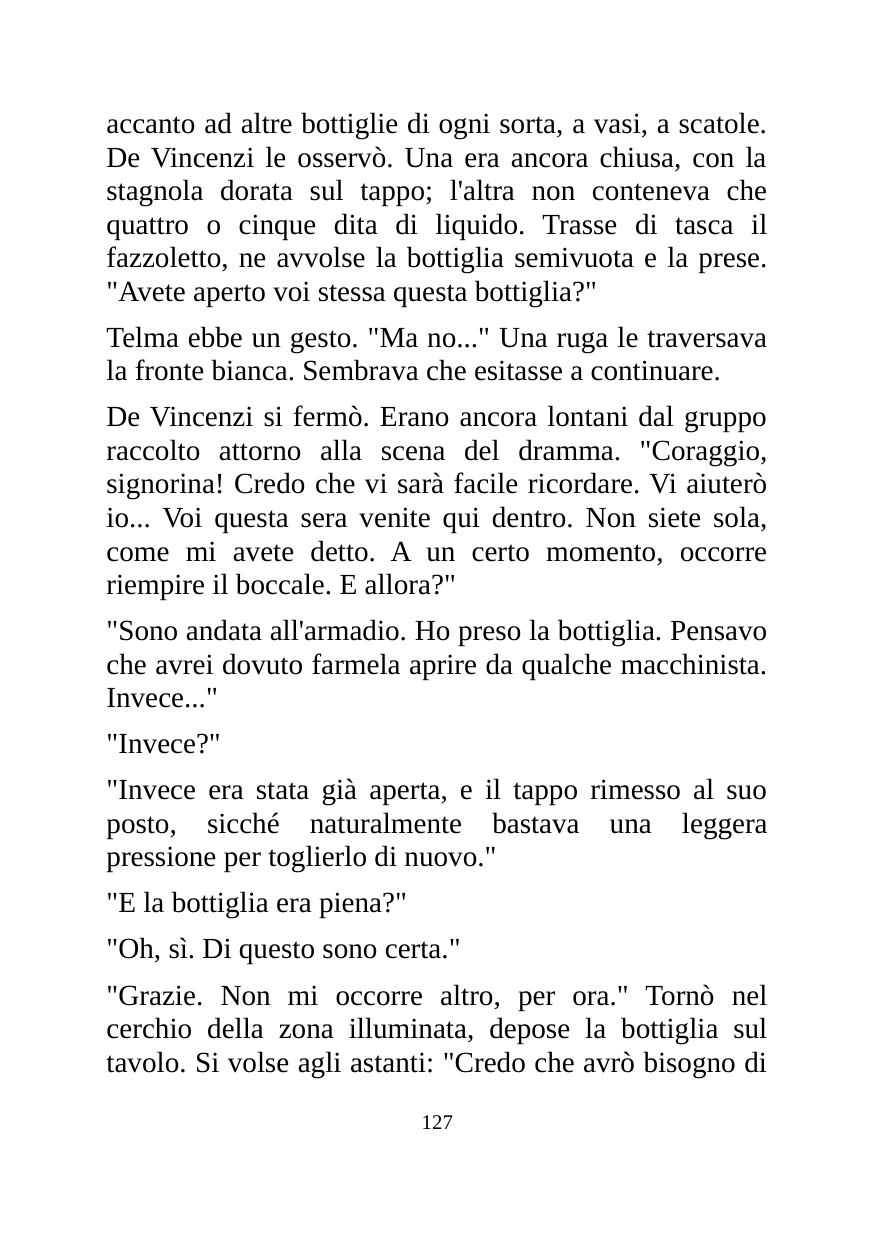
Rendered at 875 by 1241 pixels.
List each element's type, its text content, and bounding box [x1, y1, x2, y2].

text "Sono andata all'armadio. Ho preso la bottiglia. Pensavo che avrei dovuto farmela aprire da qualche macchinista. Invece..." [106, 613, 768, 714]
text "E la bottiglia era piena?" [106, 886, 768, 919]
text "Grazie. Non mi occorre altro, per ora." Tornò nel cerchio della zona illuminata, depose la bottiglia sul tavolo. Si volse agli astanti: "Credo che avrò bisogno di [106, 978, 768, 1078]
text De Vincenzi si fermò. Erano ancora lontani dal gruppo raccolto attorno alla scena del dramma. "Coraggio, signorina! Credo che vi sarà facile ricordare. Vi aiuterò io... Voi questa sera venite qui dentro. Non siete sola, come mi avete detto. A un certo momento, occorre riempire il boccale. E allora?" [106, 399, 768, 601]
text "Oh, sì. Di questo sono certa." [106, 932, 768, 965]
text "Invece?" [106, 726, 768, 760]
text accanto ad altre bottiglie di ogni sorta, a vasi, a scatole. De Vincenzi le osservò. Una era ancora chiusa, con la stagnola dorata sul tappo; l'altra non conteneva che quattro o cinque dita di liquido. Trasse di tasca il fazzoletto, ne avvolse la bottiglia semivuota e la prese. "Avete aperto voi stessa questa bottiglia?" [106, 106, 768, 307]
text "Invece era stata già aperta, e il tappo rimesso al suo posto, sicché naturalmente bastava una leggera pressione per toglierlo di nuovo." [106, 772, 768, 873]
text Telma ebbe un gesto. "Ma no..." Una ruga le traversava la fronte bianca. Sembrava che esitasse a continuare. [106, 320, 768, 387]
